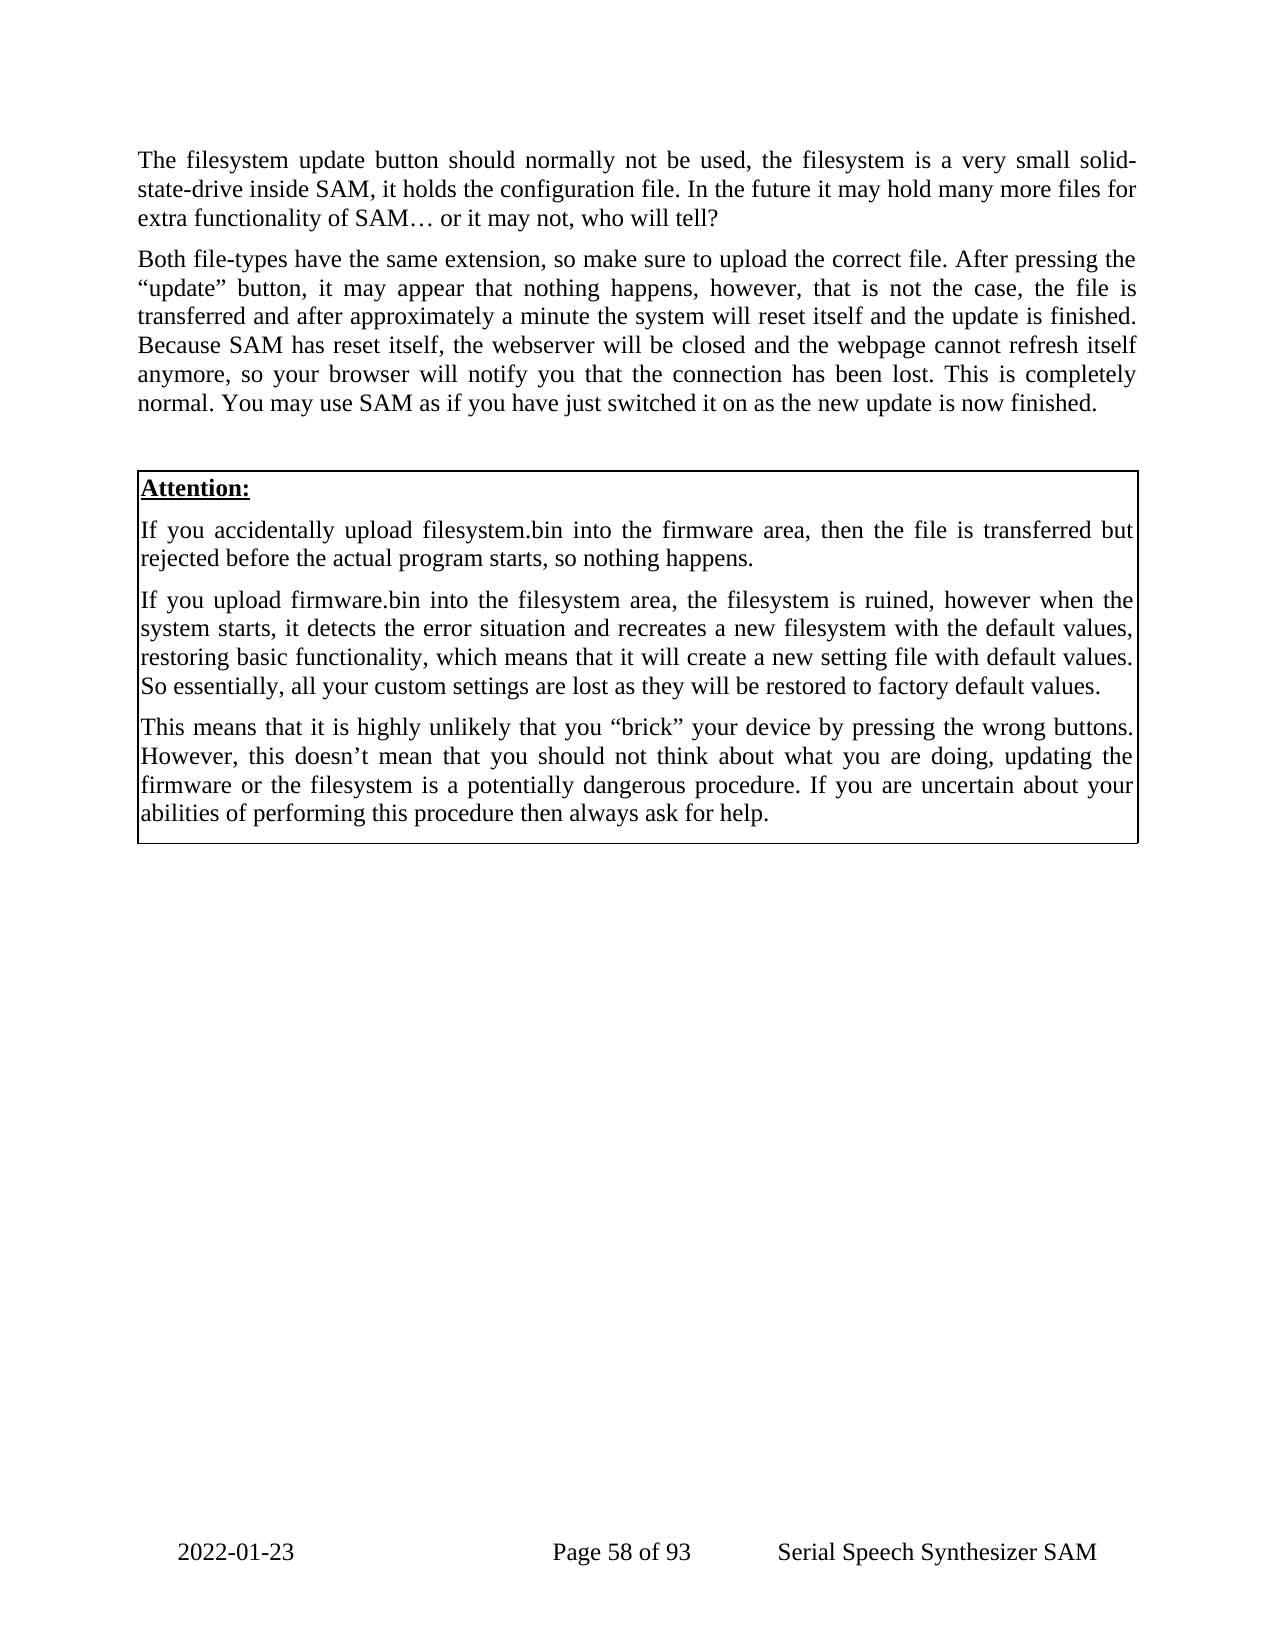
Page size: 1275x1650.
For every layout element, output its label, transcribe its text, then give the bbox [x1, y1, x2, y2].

table_header Attention: If you accidentally upload filesystem.bin into the firmware area, then the file is transferred but rejected before the actual program starts, so nothing happens. If you upload firmware.bin into the filesystem area, the filesystem is ruined, however when the system starts, it detects the error situation and recreates a new filesystem with the default values, restoring basic functionality, which means that it will create a new setting file with default values. So essentially, all your custom settings are lost as they will be restored to factory default values. This means that it is highly unlikely that you “brick” your device by pressing the wrong buttons. However, this doesn’t mean that you should not think about what you are doing, updating the firmware or the filesystem is a potentially dangerous procedure. If you are uncertain about your abilities of performing this procedure then always ask for help. [139, 472, 1137, 843]
text The filesystem update button should normally not be used, the filesystem is a very small solid-state-drive inside SAM, it holds the configuration file. In the future it may hold many more files for extra functionality of SAM… or it may not, who will tell? [137, 145, 1138, 231]
text Both file-types have the same extension, so make sure to upload the correct file. After pressing the “update” button, it may appear that nothing happens, however, that is not the case, the file is transferred and after approximately a minute the system will reset itself and the update is finished. Because SAM has reset itself, the webserver will be closed and the webpage cannot refresh itself anymore, so your browser will notify you that the connection has been lost. This is completely normal. You may use SAM as if you have just switched it on as the new update is now finished. [137, 244, 1138, 416]
